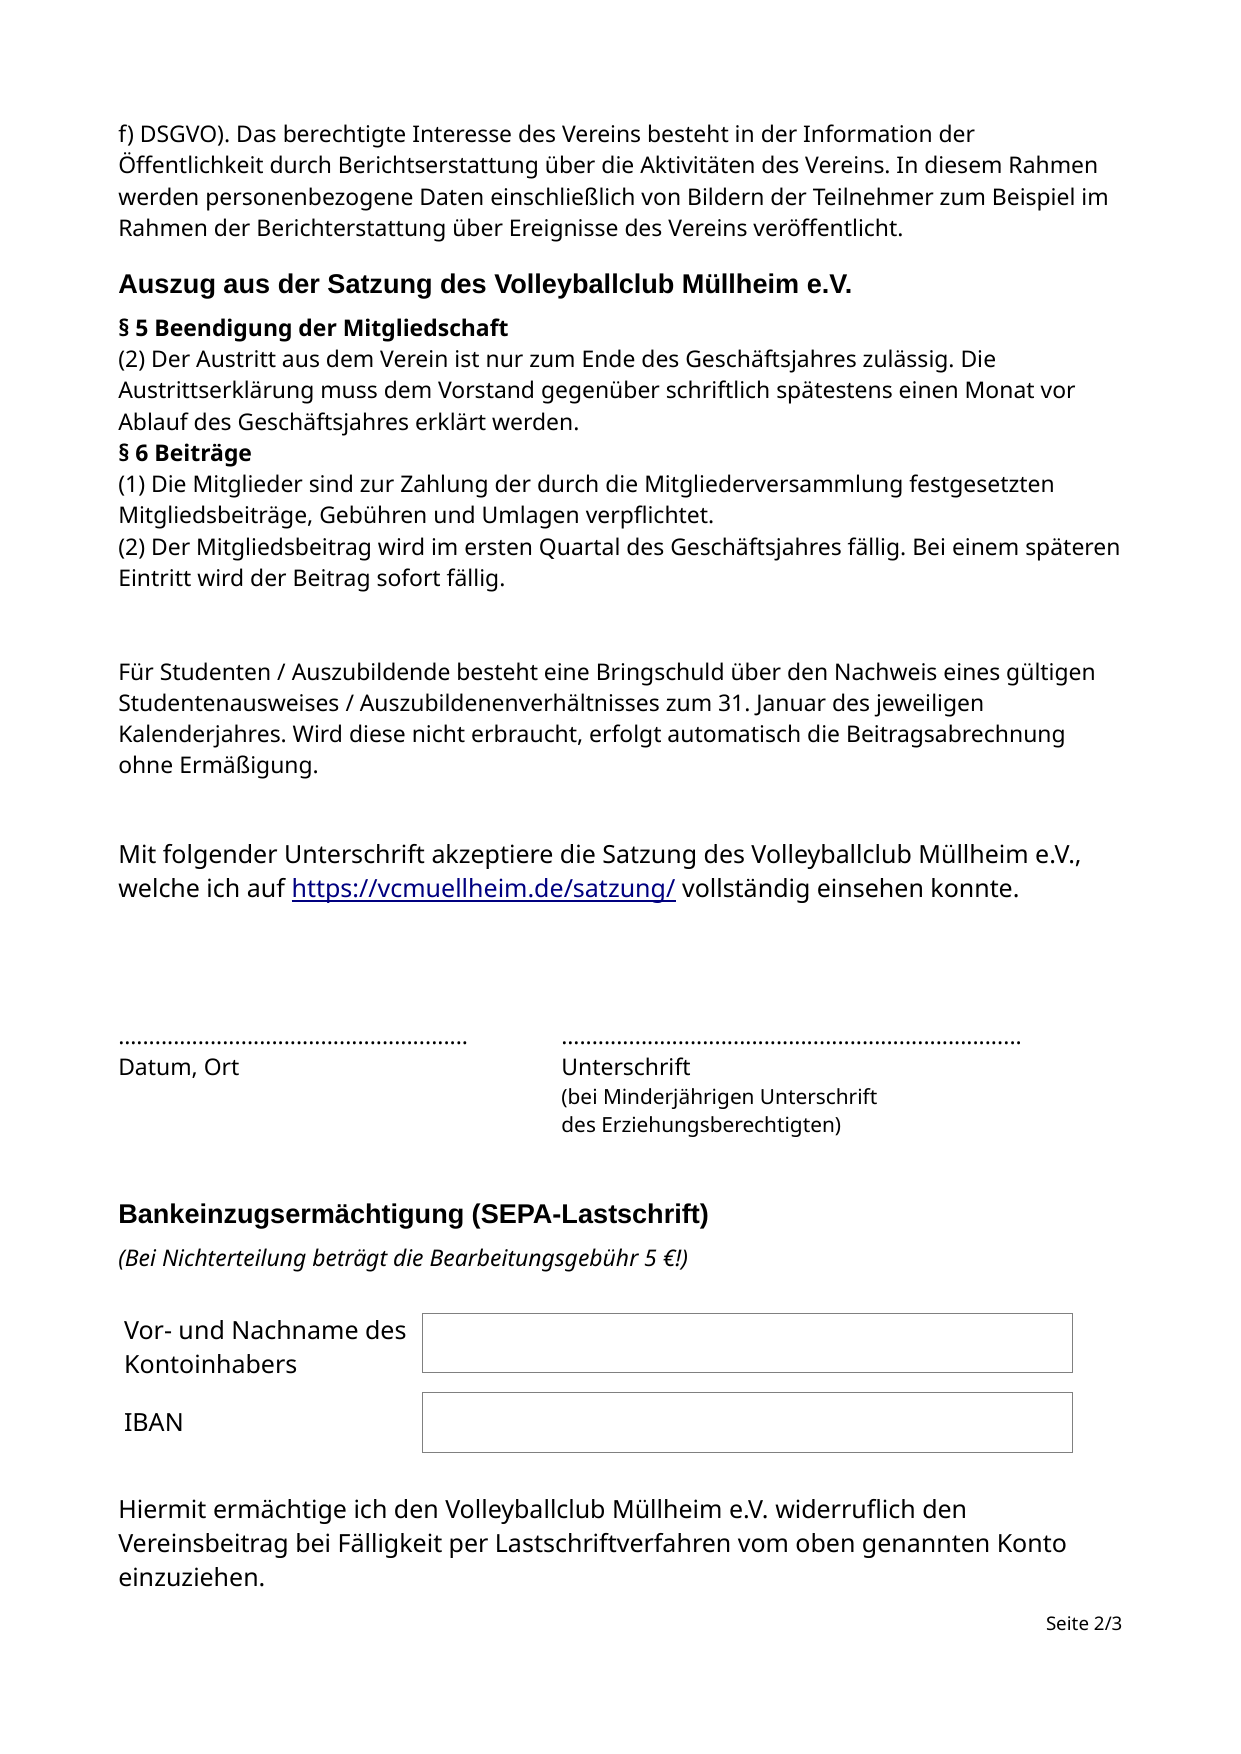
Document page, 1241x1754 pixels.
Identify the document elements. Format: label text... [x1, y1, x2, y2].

subtitle Auszug aus der Satzung des Volleyballclub Müllheim e.V. [118, 268, 1122, 299]
text (bei Minderjährigen Unterschrift [118, 1082, 1122, 1111]
table_cell IBAN [118, 1387, 416, 1457]
text (1) Die Mitglieder sind zur Zahlung der durch die Mitgliederversammlung festgesetzten Mitgliedsbeiträge, Gebühren und Umlagen verpflichtet. [118, 468, 1122, 531]
text f) DSGVO). Das berechtigte Interesse des Vereins besteht in der Information der Öffentlichkeit durch Berichtserstattung über die Aktivitäten des Vereins. In diesem Rahmen werden personenbezogene Daten einschließlich von Bildern der Teilnehmer zum Beispiel im Rahmen der Berichterstattung über Ereignisse des Vereins veröffentlicht. [118, 118, 1122, 243]
text des Erziehungsberechtigten) [118, 1111, 1122, 1139]
text Hiermit ermächtige ich den Volleyballclub Müllheim e.V. widerruflich den Vereinsbeitrag bei Fälligkeit per Lastschriftverfahren vom oben genannten Konto einzuziehen. [118, 1491, 1122, 1594]
text Datum, Ort Unterschrift [118, 1051, 1122, 1082]
text (2) Der Mitgliedsbeitrag wird im ersten Quartal des Geschäftsjahres fällig. Bei einem späteren Eintritt wird der Beitrag sofort fällig. [118, 531, 1122, 593]
text Für Studenten / Auszubildende besteht eine Bringschuld über den Nachweis eines gültigen Studentenausweises / Auszubildenenverhältnisses zum 31. Januar des jeweiligen Kalenderjahres. Wird diese nicht erbraucht, erfolgt automatisch die Beitragsabrechnung ohne Ermäßigung. [118, 656, 1122, 781]
table_cell [416, 1387, 1123, 1457]
text (2) Der Austritt aus dem Verein ist nur zum Ende des Geschäftsjahres zulässig. Die Austrittserklärung muss dem Vorstand gegenüber schriftlich spätestens einen Monat vor Ablauf des Geschäftsjahres erklärt werden. [118, 343, 1122, 437]
subtitle Bankeinzugsermächtigung (SEPA-Lastschrift) [118, 1198, 1122, 1229]
table_header Vor- und Nachname des Kontoinhabers [118, 1307, 416, 1387]
text § 5 Beendigung der Mitgliedschaft [118, 312, 1122, 343]
text (Bei Nichterteilung beträgt die Bearbeitungsgebühr 5 €!) [118, 1242, 1122, 1273]
text Mit folgender Unterschrift akzeptiere die Satzung des Volleyballclub Müllheim e.V., welche ich auf https://vcmuellheim.de/satzung/ vollständig einsehen konnte. [118, 837, 1122, 905]
text …...................................................... …........................................................................ [118, 1020, 1122, 1051]
table_header [416, 1307, 1123, 1387]
text § 6 Beiträge [118, 437, 1122, 468]
